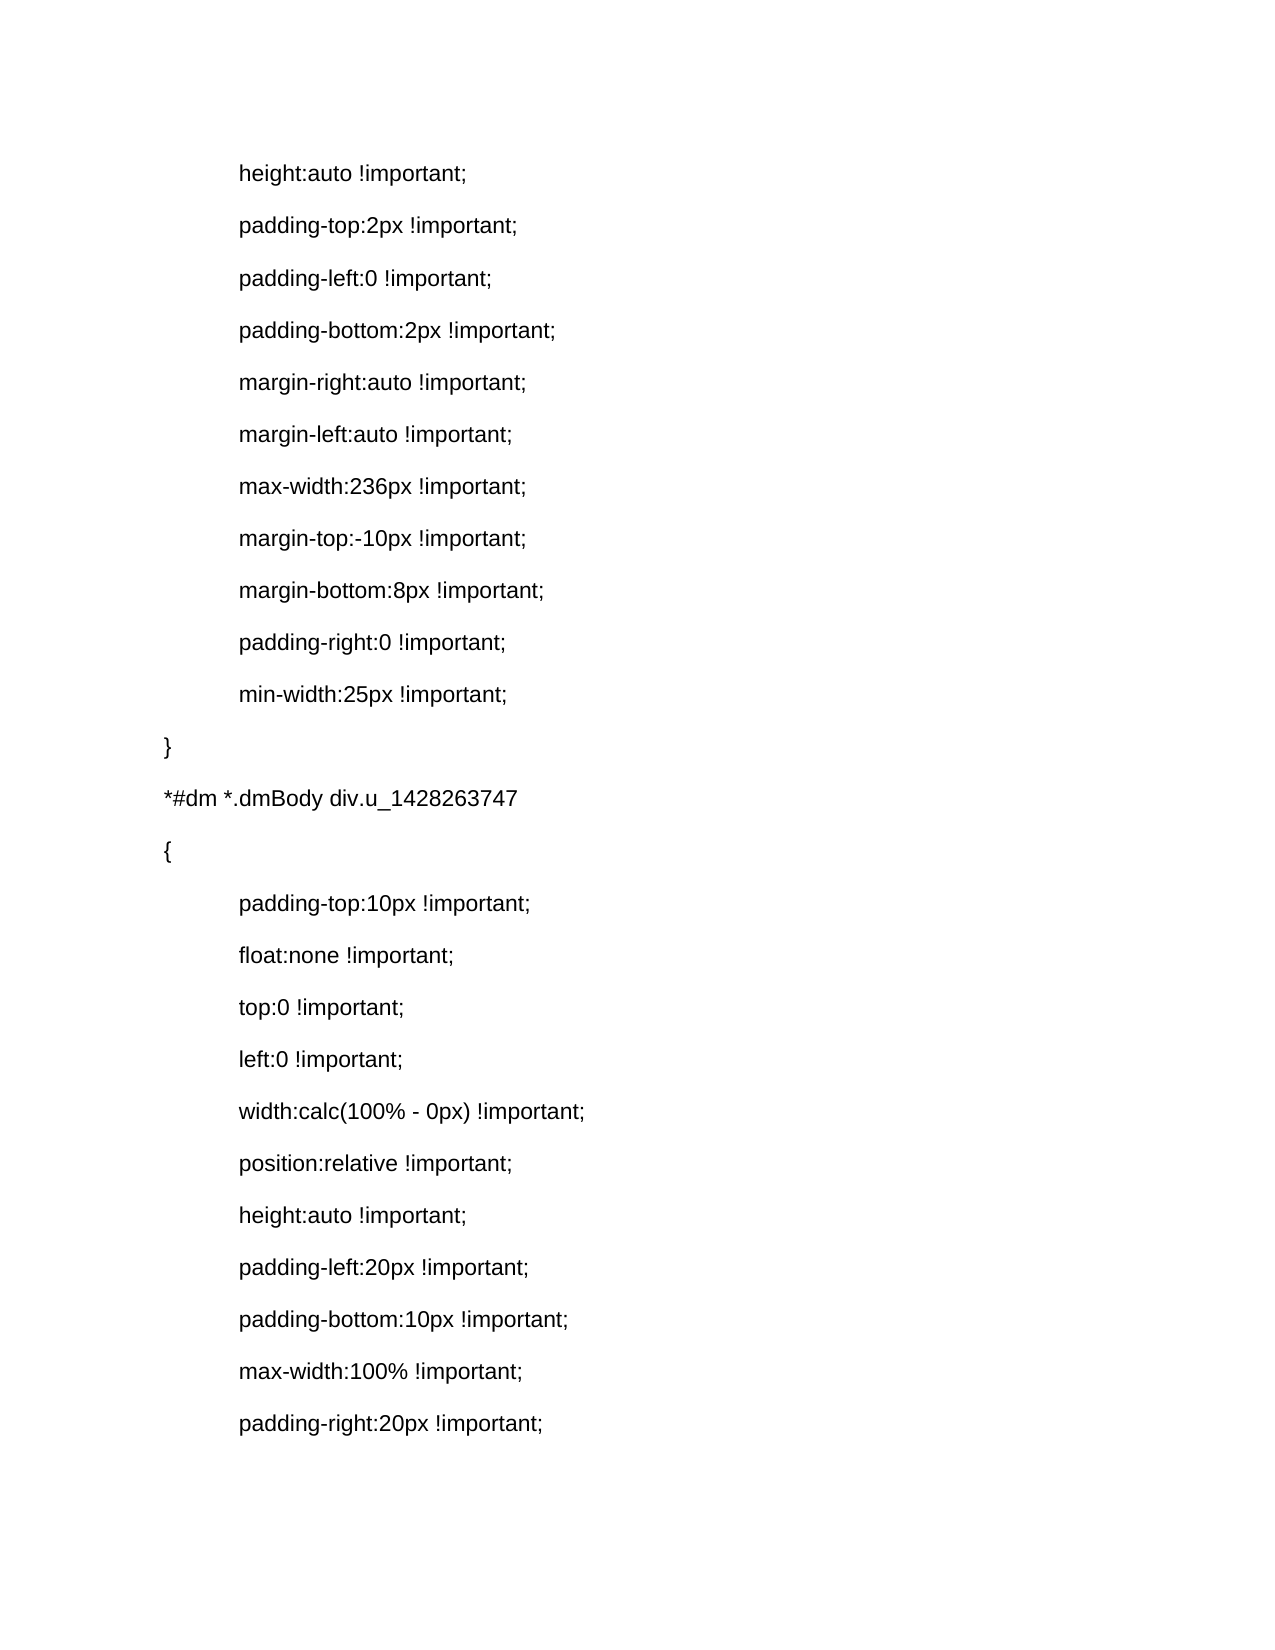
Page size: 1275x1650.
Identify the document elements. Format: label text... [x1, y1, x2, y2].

table_cell width:calc(100% - 0px) !important; [153, 1088, 1125, 1139]
table_cell float:none !important; [153, 931, 1125, 983]
table_cell padding-top:2px !important; [153, 202, 1125, 254]
table_cell padding-right:20px !important; [153, 1400, 1125, 1452]
table_cell height:auto !important; [153, 150, 1125, 202]
table_cell margin-top:-10px !important; [153, 515, 1125, 567]
table_cell max-width:100% !important; [153, 1348, 1125, 1400]
table_cell padding-bottom:2px !important; [153, 306, 1125, 358]
table_cell margin-left:auto !important; [153, 410, 1125, 462]
table_cell *#dm *.dmBody div.u_1428263747 [153, 775, 1125, 827]
table_cell } [153, 723, 1125, 775]
table_cell min-width:25px !important; [153, 671, 1125, 723]
table_cell margin-bottom:8px !important; [153, 567, 1125, 619]
table_cell margin-right:auto !important; [153, 358, 1125, 410]
table_cell top:0 !important; [153, 983, 1125, 1035]
table_cell padding-left:0 !important; [153, 254, 1125, 306]
table_cell { [153, 827, 1125, 879]
table_cell max-width:236px !important; [153, 463, 1125, 514]
table_cell padding-top:10px !important; [153, 879, 1125, 931]
table_cell padding-right:0 !important; [153, 619, 1125, 671]
table_cell height:auto !important; [153, 1192, 1125, 1244]
table_cell left:0 !important; [153, 1035, 1125, 1087]
table_cell padding-bottom:10px !important; [153, 1296, 1125, 1348]
table_cell position:relative !important; [153, 1140, 1125, 1192]
table_cell padding-left:20px !important; [153, 1244, 1125, 1296]
